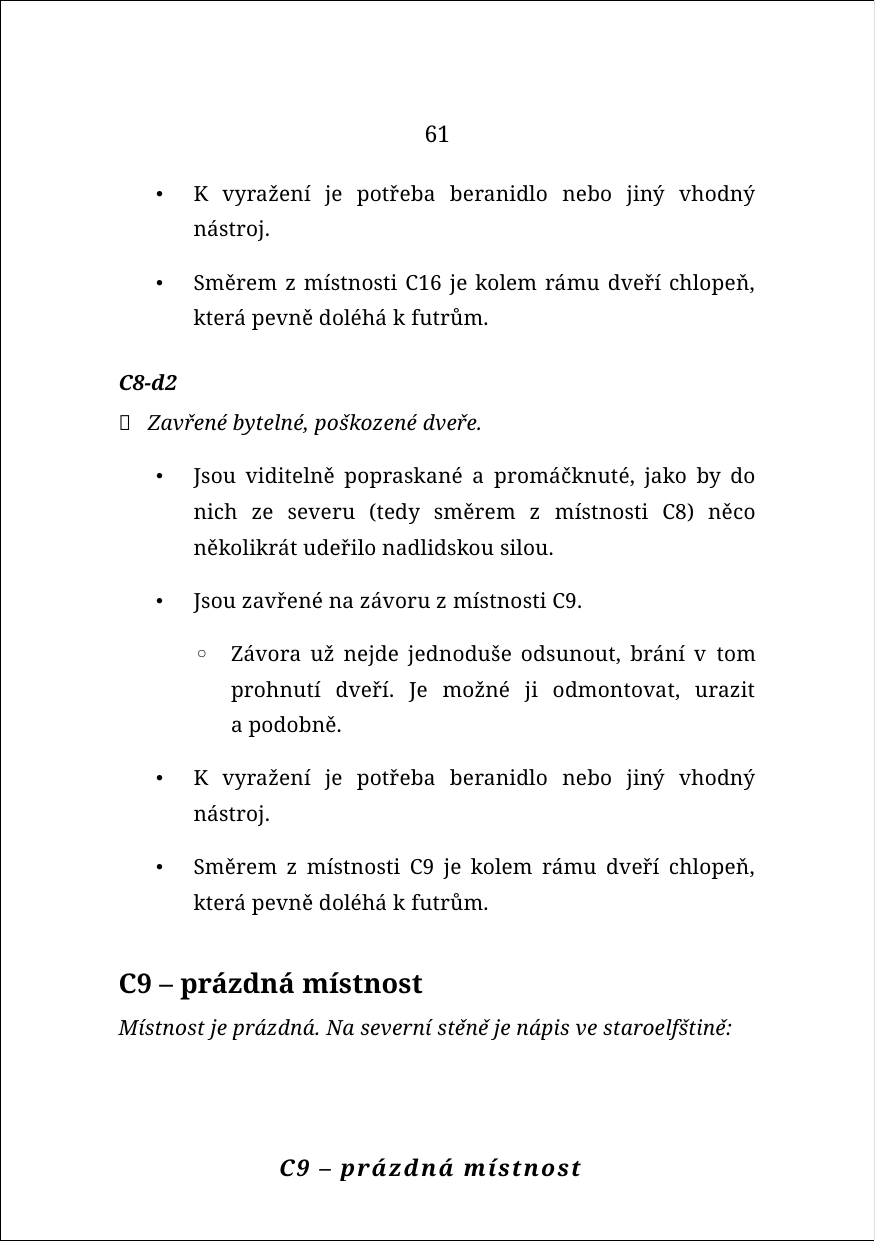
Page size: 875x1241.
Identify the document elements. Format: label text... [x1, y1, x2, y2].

subtitle C8-d2 [118, 368, 756, 397]
text 🚪 Zavřené bytelné, poškozené dveře. [118, 408, 756, 437]
list K⁠ vyražení je potřeba beranidlo nebo jiný vhodný nástroj. [156, 179, 756, 243]
list Jsou zavřené na závoru z⁠ místnosti C9. [156, 586, 756, 614]
subtitle C9 – prázdná místnost [118, 964, 756, 1001]
list K⁠ vyražení je potřeba beranidlo nebo jiný vhodný nástroj. [156, 763, 756, 827]
list Jsou viditelně popraskané a⁠ promáčknuté, jako by do nich ze severu (tedy směrem z⁠ místnosti C8) něco několikrát udeřilo nadlidskou silou. [156, 462, 756, 561]
list Závora už nejde jednoduše odsunout, brání v⁠ tom prohnutí dveří. Je možné ji odmontovat, urazit a⁠ podobně. [193, 639, 756, 739]
list Směrem z⁠ místnosti C9 je kolem rámu dveří chlopeň, která pevně doléhá k⁠ futrům. [156, 852, 756, 916]
text Místnost je prázdná. Na severní stěně je nápis ve staroelfštině: [118, 1013, 756, 1042]
list Směrem z⁠ místnosti C16 je kolem rámu dveří chlopeň, která pevně doléhá k⁠ futrům. [156, 268, 756, 332]
